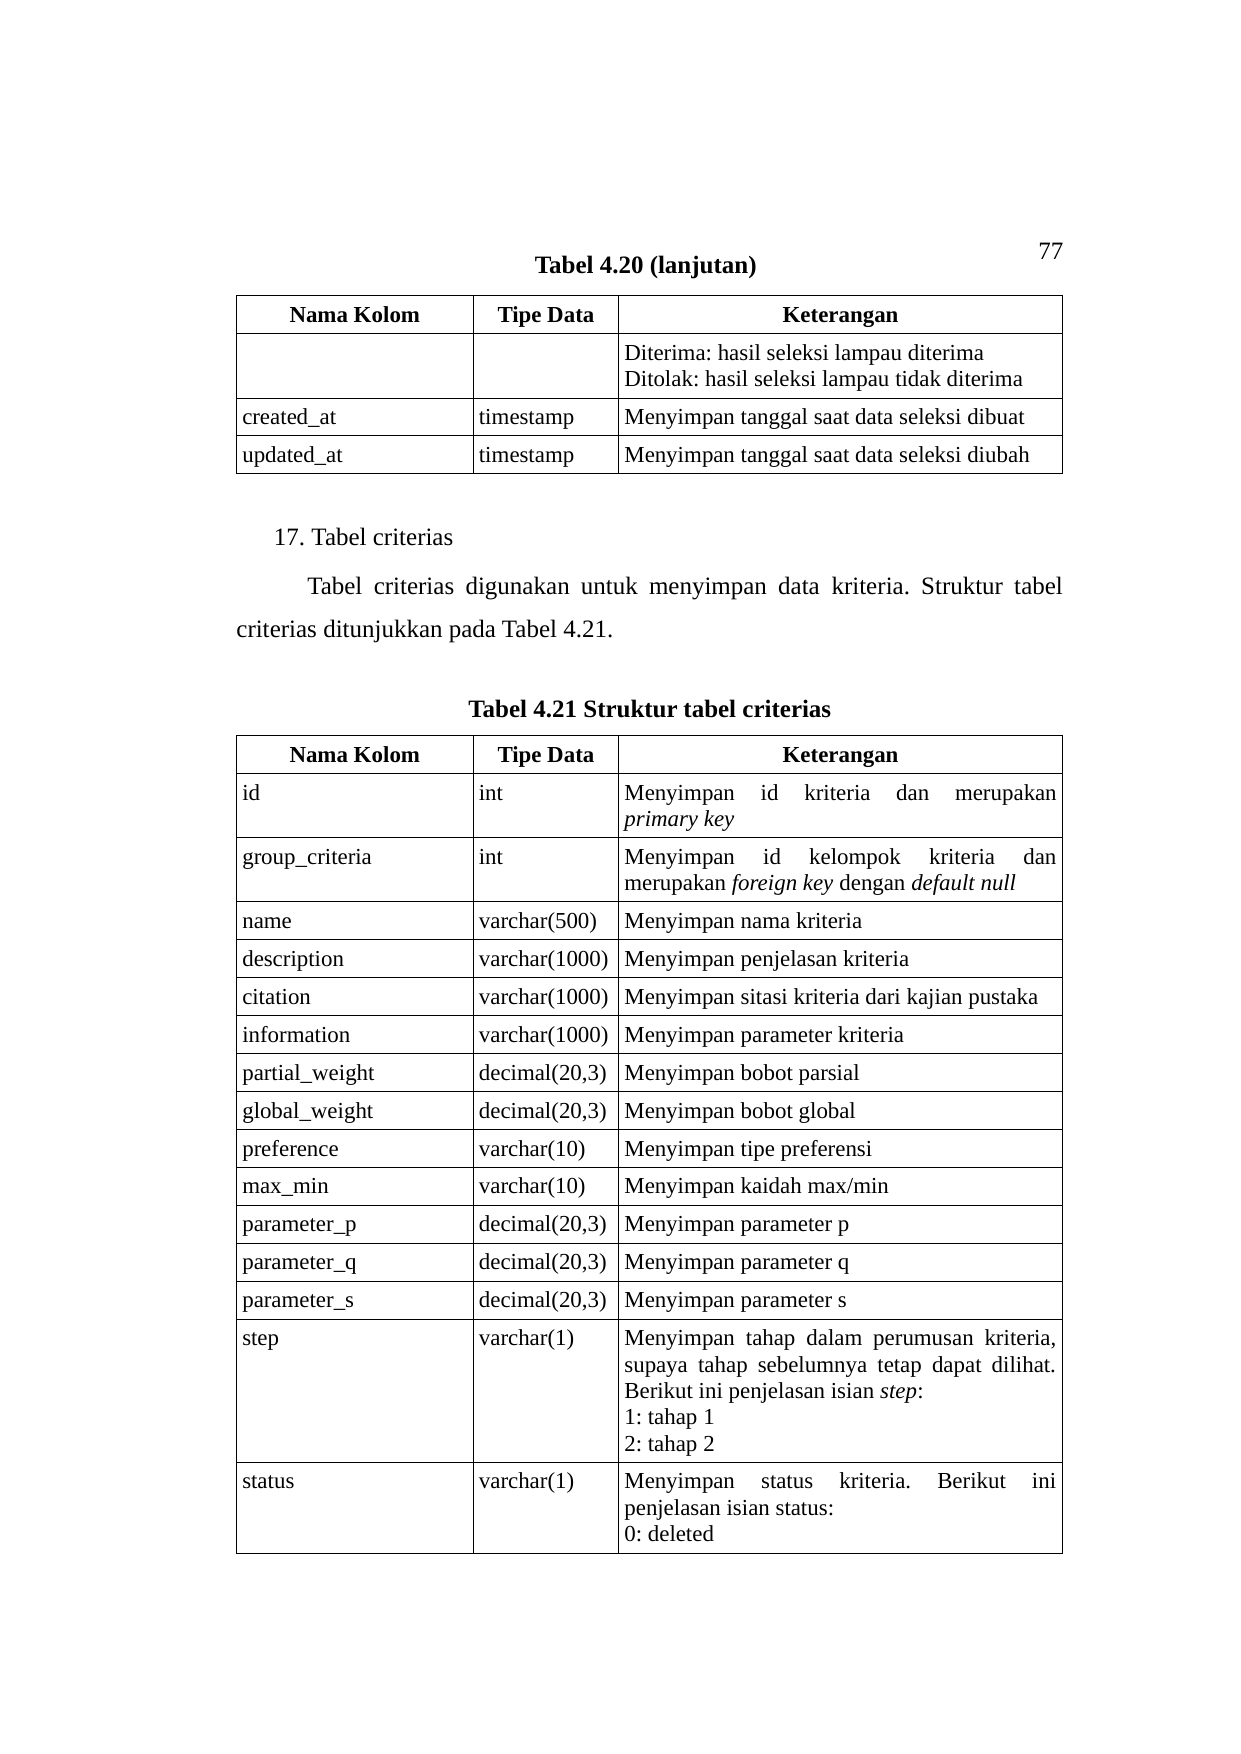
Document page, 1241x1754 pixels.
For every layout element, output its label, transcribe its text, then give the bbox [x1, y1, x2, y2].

table_cell group_criteria [237, 838, 473, 901]
table_cell name [237, 902, 473, 939]
text Tabel 4.20 (lanjutan) [259, 250, 1032, 279]
table_cell preference [237, 1130, 473, 1167]
table_cell decimal(20,3) [474, 1282, 618, 1318]
table_cell updated_at [237, 436, 473, 473]
table_cell varchar(1000) [474, 978, 618, 1015]
table_cell timestamp [474, 436, 618, 473]
table_cell Menyimpan parameter kriteria [619, 1016, 1062, 1053]
table_cell [237, 334, 473, 397]
table_cell Menyimpan id kelompok kriteria dan merupakan foreign key dengan default null [619, 838, 1062, 901]
table_cell description [237, 940, 473, 977]
table_cell partial_weight [237, 1054, 473, 1091]
table_cell decimal(20,3) [474, 1206, 618, 1243]
table_cell int [474, 774, 618, 837]
table_header Tipe Data [474, 296, 618, 333]
text Tabel 4.21 Struktur tabel criterias [236, 694, 1063, 722]
table_cell status [237, 1463, 473, 1552]
table_cell global_weight [237, 1092, 473, 1129]
table_cell Menyimpan nama kriteria [619, 902, 1062, 939]
table_cell Diterima: hasil seleksi lampau diterima Ditolak: hasil seleksi lampau tidak diterima [619, 334, 1062, 397]
table_cell varchar(1000) [474, 940, 618, 977]
table_cell Menyimpan id kriteria dan merupakan primary key [619, 774, 1062, 837]
table_cell Menyimpan sitasi kriteria dari kajian pustaka [619, 978, 1062, 1015]
table_cell Menyimpan tanggal saat data seleksi dibuat [619, 399, 1062, 435]
table_cell Menyimpan bobot parsial [619, 1054, 1062, 1091]
table_cell Menyimpan tipe preferensi [619, 1130, 1062, 1167]
table_cell varchar(10) [474, 1168, 618, 1205]
table_cell Menyimpan parameter q [619, 1244, 1062, 1281]
table_cell varchar(1) [474, 1320, 618, 1462]
table_cell decimal(20,3) [474, 1054, 618, 1091]
table_cell parameter_s [237, 1282, 473, 1318]
table_header Nama Kolom [237, 296, 473, 333]
table_cell timestamp [474, 399, 618, 435]
table_header Nama Kolom [237, 736, 473, 773]
table_cell decimal(20,3) [474, 1244, 618, 1281]
table_cell information [237, 1016, 473, 1053]
table_cell Menyimpan kaidah max/min [619, 1168, 1062, 1205]
table_cell id [237, 774, 473, 837]
table_cell int [474, 838, 618, 901]
table_header Keterangan [619, 736, 1062, 773]
table_cell [474, 334, 618, 397]
table_cell Menyimpan parameter s [619, 1282, 1062, 1318]
table_cell Menyimpan status kriteria. Berikut ini penjelasan isian status: 0: deleted [619, 1463, 1062, 1552]
table_cell Menyimpan bobot global [619, 1092, 1062, 1129]
table_cell parameter_p [237, 1206, 473, 1243]
table_cell created_at [237, 399, 473, 435]
list Tabel criterias [274, 522, 1063, 551]
table_cell varchar(1) [474, 1463, 618, 1552]
table_cell citation [237, 978, 473, 1015]
table_cell Menyimpan tahap dalam perumusan kriteria, supaya tahap sebelumnya tetap dapat dilihat. Berikut ini penjelasan isian step: 1: tahap 1 2: tahap 2 [619, 1320, 1062, 1462]
table_cell Menyimpan parameter p [619, 1206, 1062, 1243]
table_cell varchar(500) [474, 902, 618, 939]
table_header Keterangan [619, 296, 1062, 333]
table_cell varchar(1000) [474, 1016, 618, 1053]
table_cell max_min [237, 1168, 473, 1205]
table_header Tipe Data [474, 736, 618, 773]
table_cell parameter_q [237, 1244, 473, 1281]
table_cell Menyimpan penjelasan kriteria [619, 940, 1062, 977]
text Tabel criterias digunakan untuk menyimpan data kriteria. Struktur tabel criterias ditunjukkan pada Tabel 4.21. [236, 571, 1063, 643]
table_cell step [237, 1320, 473, 1462]
table_cell Menyimpan tanggal saat data seleksi diubah [619, 436, 1062, 473]
table_cell varchar(10) [474, 1130, 618, 1167]
table_cell decimal(20,3) [474, 1092, 618, 1129]
